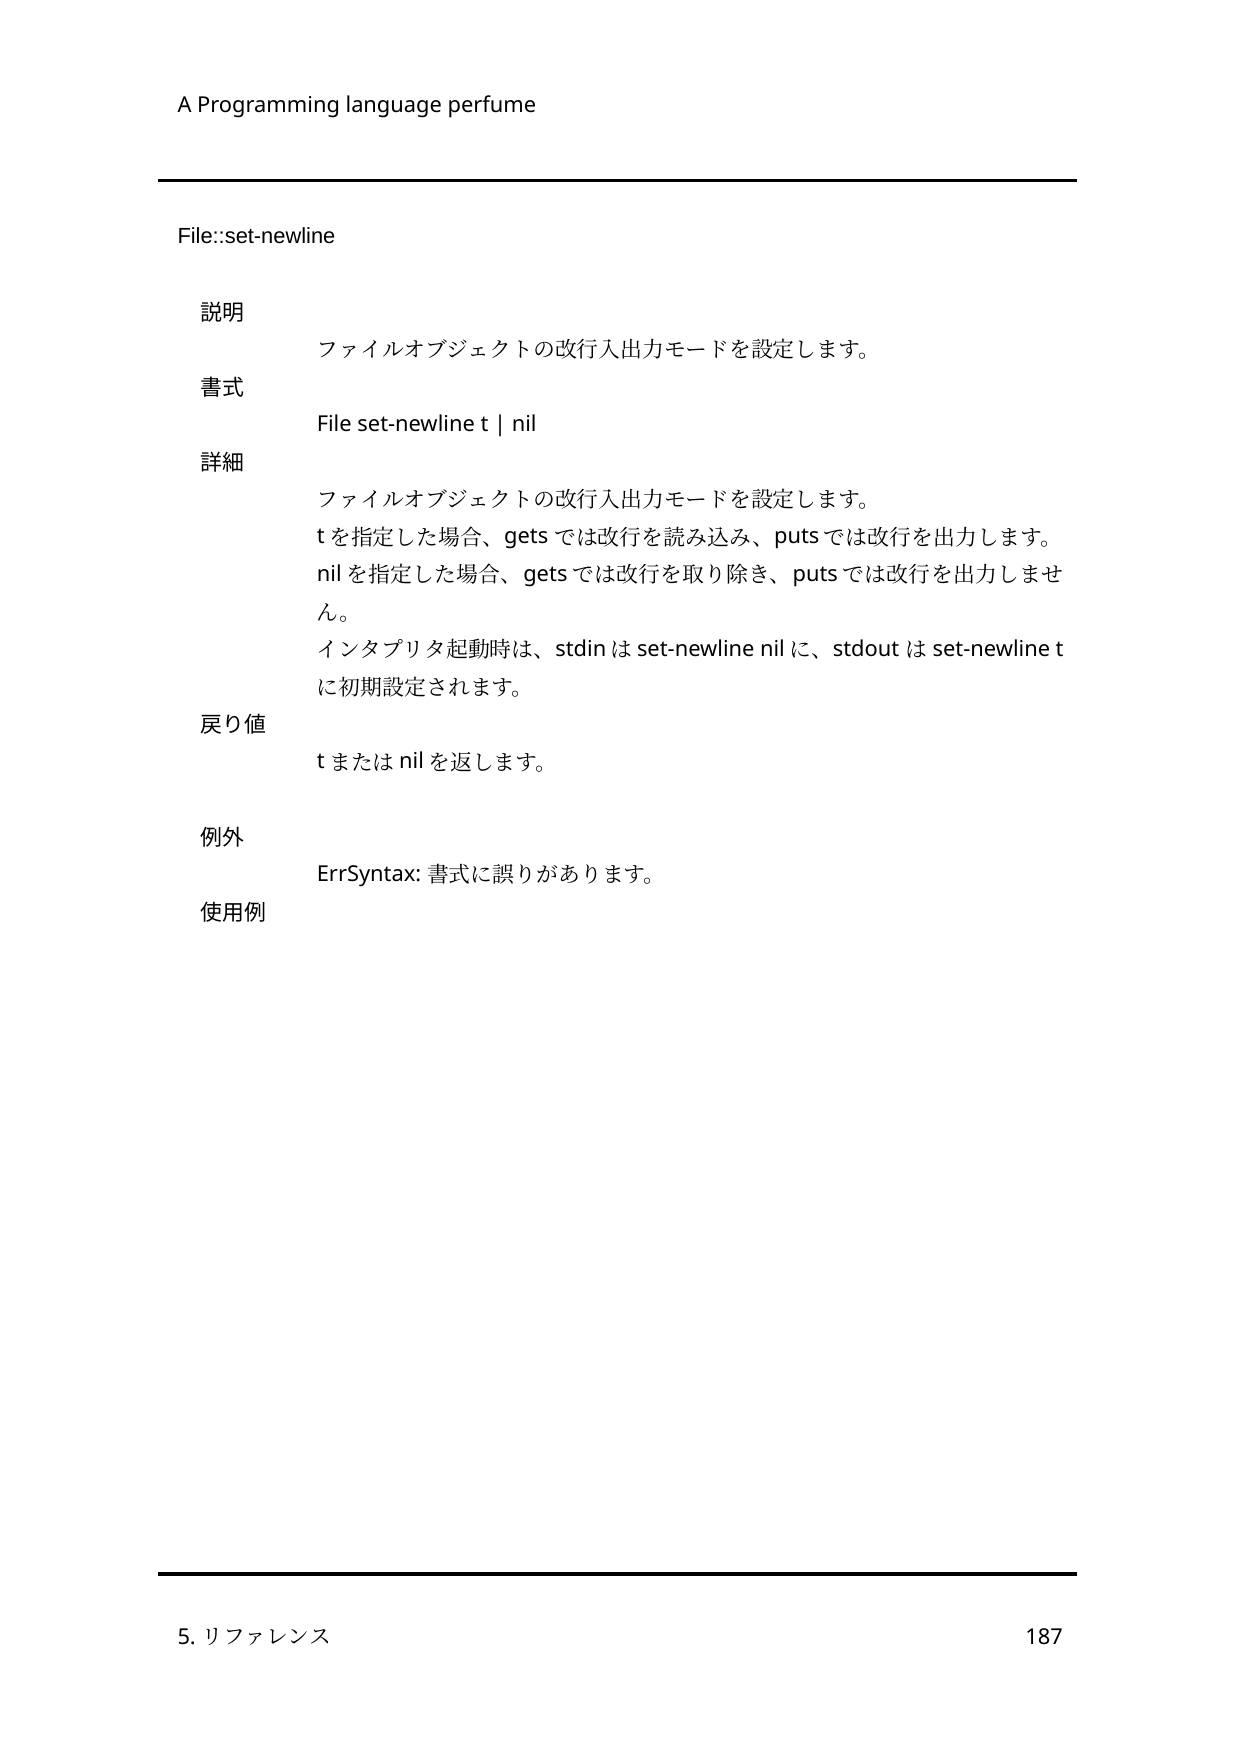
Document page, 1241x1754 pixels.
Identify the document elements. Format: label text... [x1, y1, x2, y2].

table_cell [317, 892, 1063, 967]
table_cell tまたはnilを返します。 [317, 704, 1063, 792]
table_header 説明 [200, 292, 317, 367]
table_header ファイルオブジェクトの改行入出力モードを設定します。 [317, 292, 1063, 367]
table_cell 詳細 [200, 442, 317, 704]
table_cell 書式 [200, 367, 317, 442]
table_cell 例外 [200, 792, 317, 892]
subtitle File::set-newline [177, 217, 1063, 254]
table_cell ファイルオブジェクトの改行入出力モードを設定します。 tを指定した場合、gets では改行を読み込み、putsでは改行を出力します。 nilを指定した場合、getsでは改行を取り除き、putsでは改行を出力しません。 インタプリタ起動時は、stdinはset-newline nilに、stdout は set-newline t に初期設定されます。 [317, 442, 1063, 704]
table_cell 戻り値 [200, 704, 317, 792]
table_cell File set-newline t | nil [317, 367, 1063, 442]
table_cell 使用例 [200, 892, 317, 967]
table_cell ErrSyntax: 書式に誤りがあります。 [317, 792, 1063, 892]
